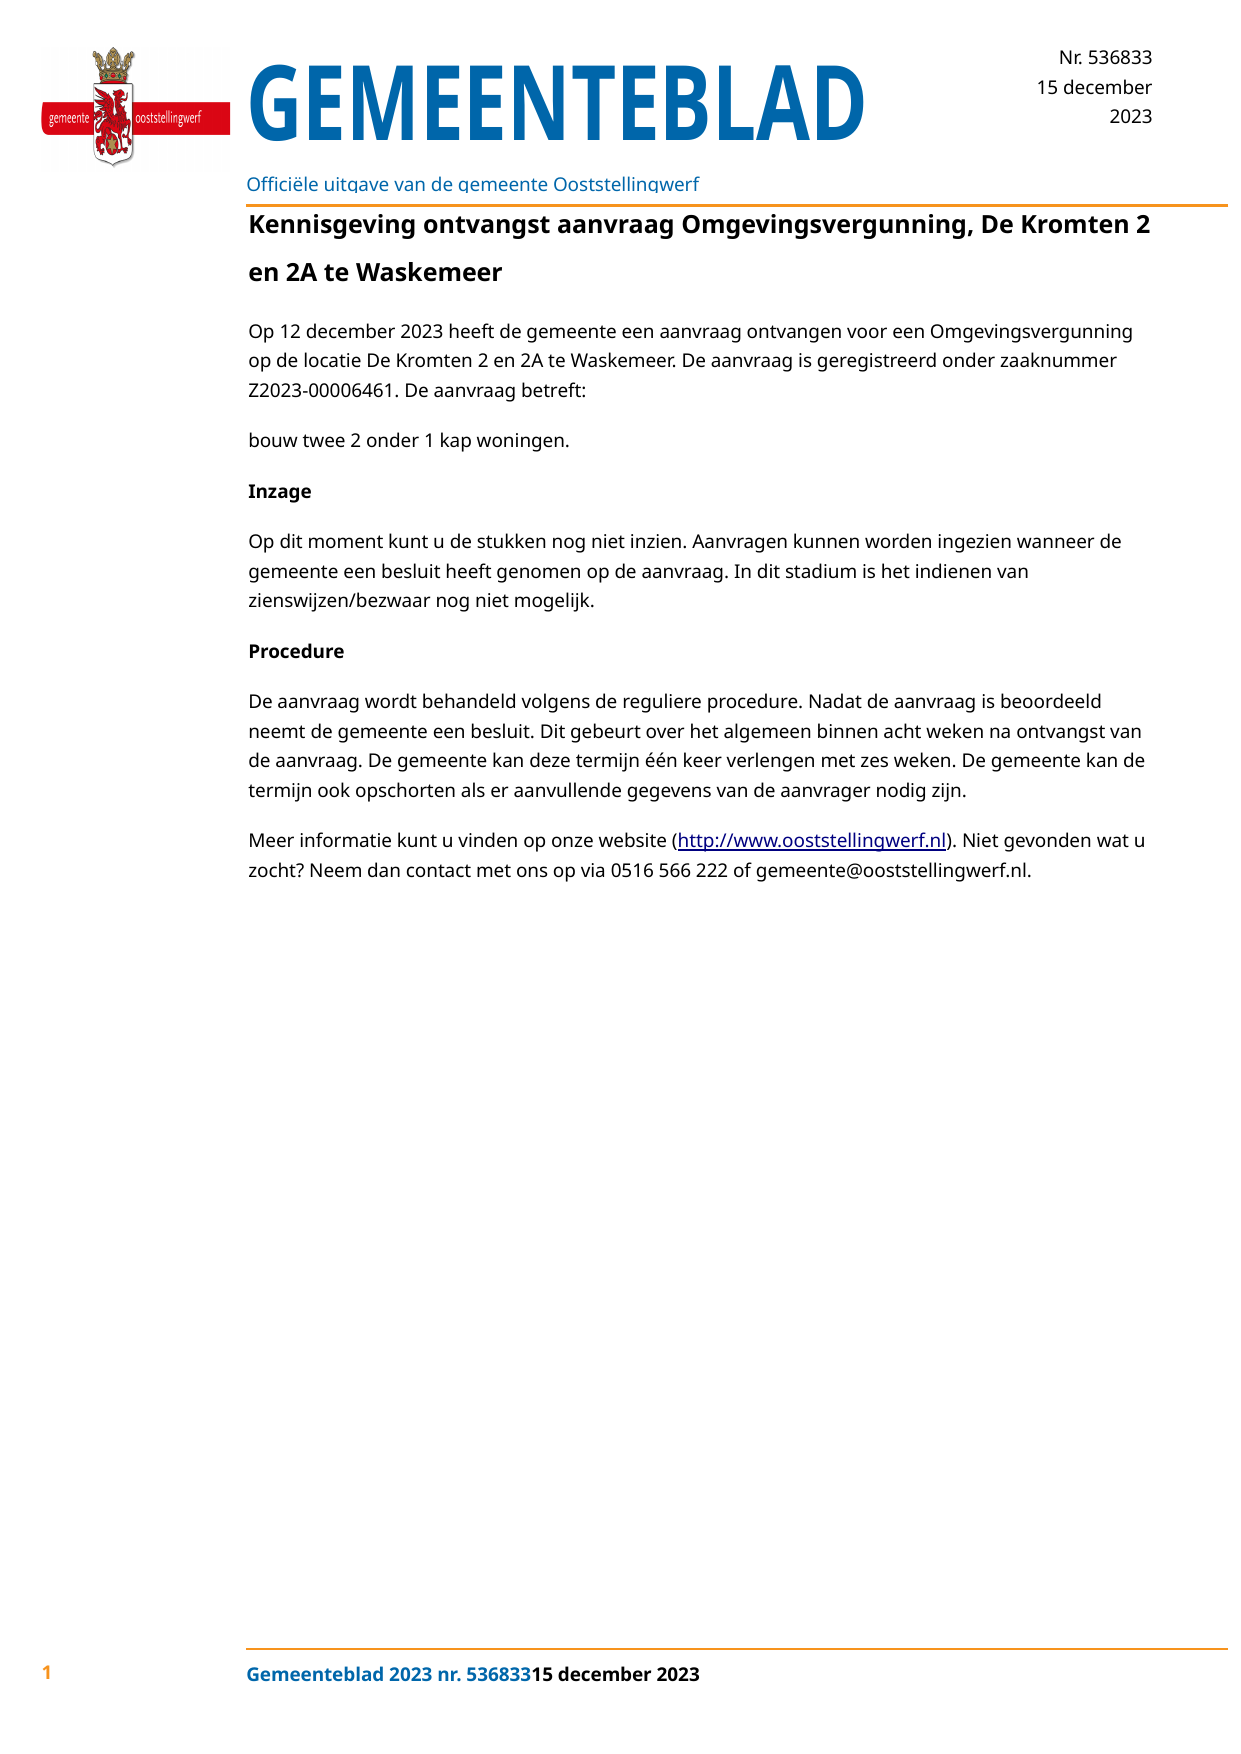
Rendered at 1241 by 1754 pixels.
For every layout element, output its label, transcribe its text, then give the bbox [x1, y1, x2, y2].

text Op 12 december 2023 heeft de gemeente een aanvraag ontvangen voor een Omgevingsvergunning op de locatie De Kromten 2 en 2A te Waskemeer. De aanvraag is geregistreerd onder zaaknummer Z2023-00006461. De aanvraag betreft: [248, 318, 1152, 403]
text Inzage [248, 478, 1152, 504]
text Kennisgeving ontvangst aanvraag Omgevingsvergunning, De Kromten 2 en 2A te Waskemeer [248, 207, 1152, 288]
text bouw twee 2 onder 1 kap woningen. [248, 427, 1152, 453]
text De aanvraag wordt behandeld volgens de reguliere procedure. Nadat de aanvraag is beoordeeld neemt de gemeente een besluit. Dit gebeurt over het algemeen binnen acht weken na ontvangst van de aanvraag. De gemeente kan deze termijn één keer verlengen met zes weken. De gemeente kan de termijn ook opschorten als er aanvullende gegevens van de aanvrager nodig zijn. [248, 688, 1152, 803]
picture [41, 47, 231, 172]
text Meer informatie kunt u vinden op onze website (http://www.ooststellingwerf.nl). Niet gevonden wat u zocht? Neem dan contact met ons op via 0516 566 222 of gemeente@ooststellingwerf.nl. [248, 827, 1152, 883]
text Op dit moment kunt u de stukken nog niet inzien. Aanvragen kunnen worden ingezien wanneer de gemeente een besluit heeft genomen op de aanvraag. In dit stadium is het indienen van zienswijzen/bezwaar nog niet mogelijk. [248, 528, 1152, 613]
text Procedure [248, 638, 1152, 664]
